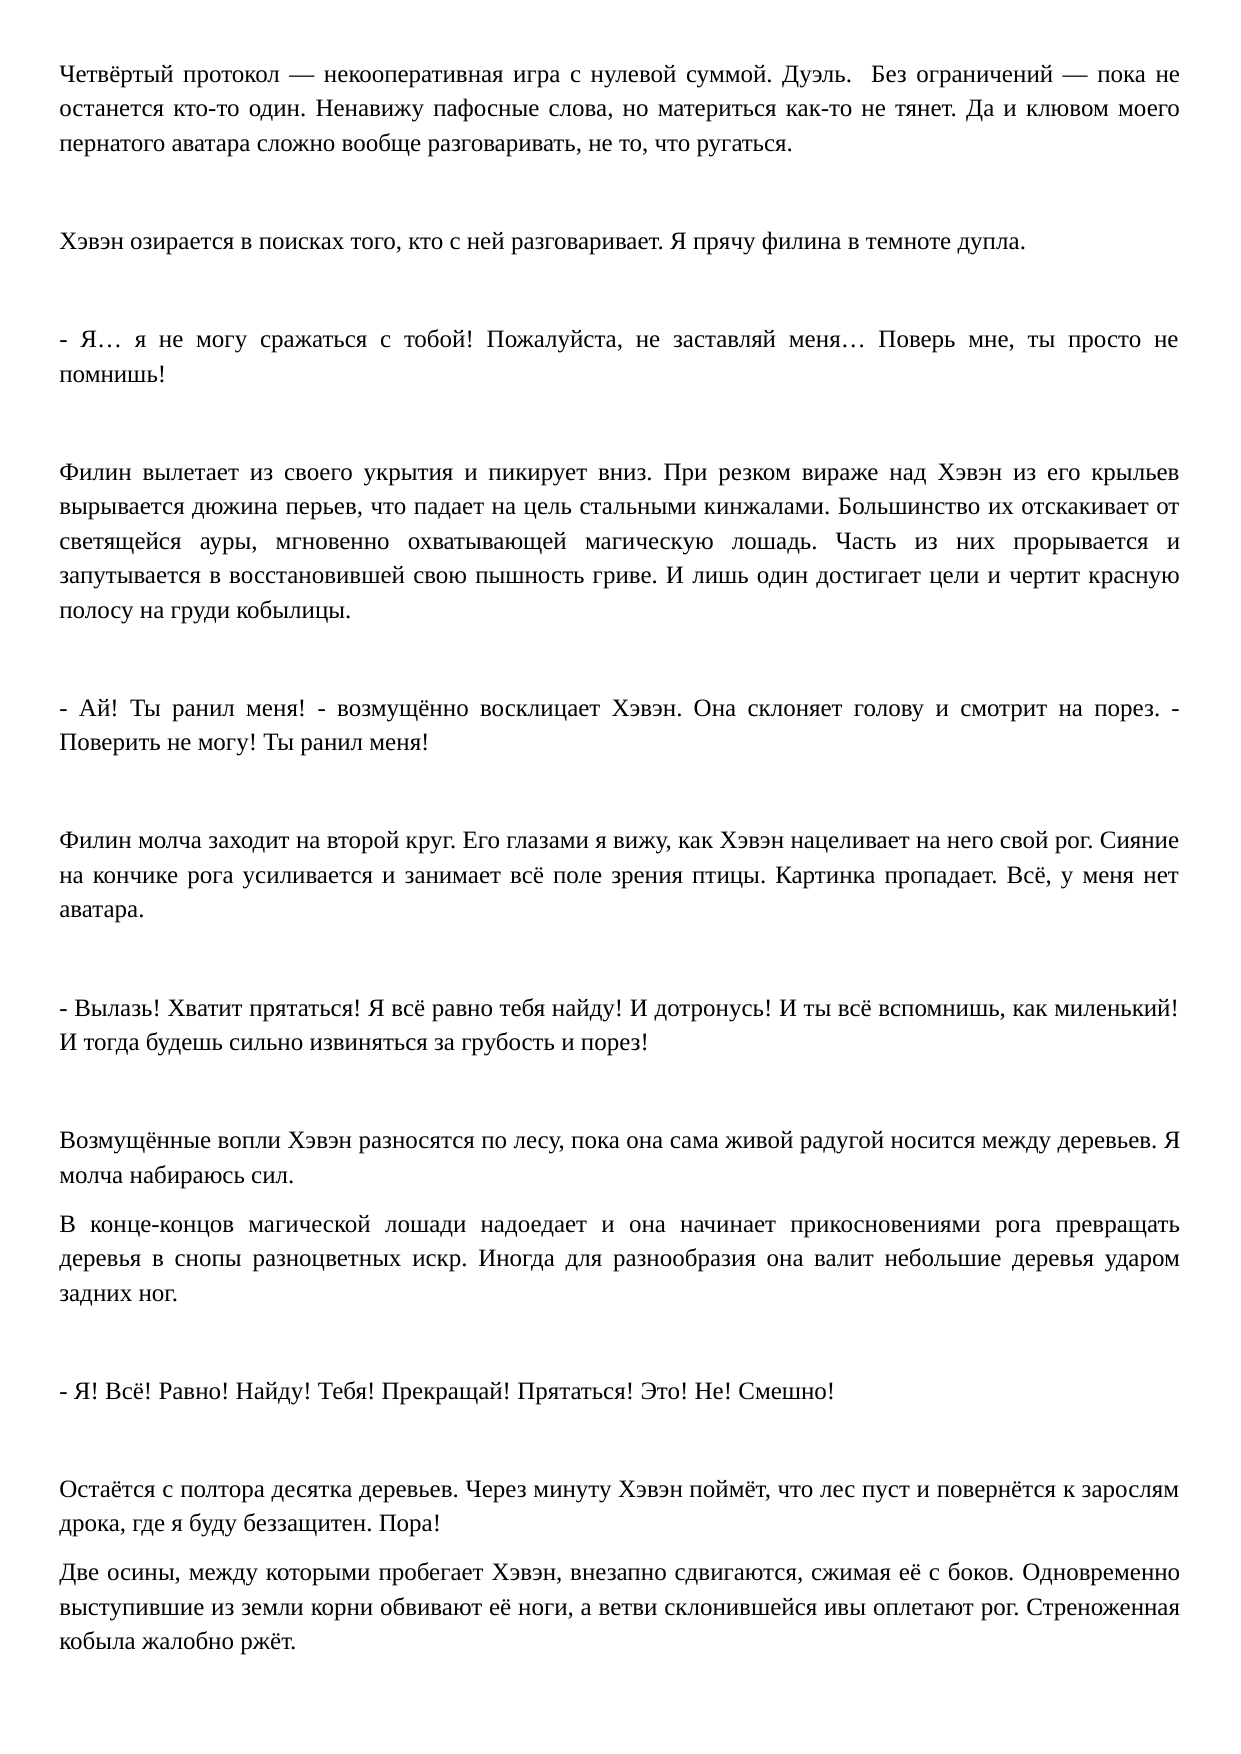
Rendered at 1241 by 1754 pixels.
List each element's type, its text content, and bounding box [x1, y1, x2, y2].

text В конце-концов магической лошади надоедает и она начинает прикосновениями рога превращать деревья в снопы разноцветных искр. Иногда для разнообразия она валит небольшие деревья ударом задних ног. [59, 1209, 1181, 1306]
text Филин молча заходит на второй круг. Его глазами я вижу, как Хэвэн нацеливает на него свой рог. Сияние на кончике рога усиливается и занимает всё поле зрения птицы. Картинка пропадает. Всё, у меня нет аватара. [59, 826, 1181, 923]
text Филин вылетает из своего укрытия и пикирует вниз. При резком вираже над Хэвэн из его крыльев вырывается дюжина перьев, что падает на цель стальными кинжалами. Большинство их отскакивает от светящейся ауры, мгновенно охватывающей магическую лошадь. Часть из них прорывается и запутывается в восстановившей свою пышность гриве. И лишь один достигает цели и чертит красную полосу на груди кобылицы. [59, 457, 1181, 623]
text - Я! Всё! Равно! Найду! Тебя! Прекращай! Прятаться! Это! Не! Смешно! [59, 1376, 1181, 1404]
text Возмущённые вопли Хэвэн разносятся по лесу, пока она сама живой радугой носится между деревьев. Я молча набираюсь сил. [59, 1125, 1181, 1188]
text Хэвэн озирается в поисках того, кто с ней разговаривает. Я прячу филина в темноте дупла. [59, 226, 1181, 255]
text - Вылазь! Хватит прятаться! Я всё равно тебя найду! И дотронусь! И ты всё вспомнишь, как миленький! И тогда будешь сильно извиняться за грубость и порез! [59, 993, 1181, 1056]
text Две осины, между которыми пробегает Хэвэн, внезапно сдвигаются, сжимая её с боков. Одновременно выступившие из земли корни обвивают её ноги, а ветви склонившейся ивы оплетают рог. Стреноженная кобыла жалобно ржёт. [59, 1557, 1181, 1655]
text Четвёртый протокол — некооперативная игра с нулевой суммой. Дуэль. Без ограничений — пока не останется кто-то один. Ненавижу пафосные слова, но материться как-то не тянет. Да и клювом моего пернатого аватара сложно вообще разговаривать, не то, что ругаться. [59, 59, 1181, 157]
text - Я… я не могу сражаться с тобой! Пожалуйста, не заставляй меня… Поверь мне, ты просто не помнишь! [59, 324, 1181, 387]
text - Ай! Ты ранил меня! - возмущённо восклицает Хэвэн. Она склоняет голову и смотрит на порез. - Поверить не могу! Ты ранил меня! [59, 693, 1181, 756]
text Остаётся с полтора десятка деревьев. Через минуту Хэвэн поймёт, что лес пуст и повернётся к зарослям дрока, где я буду беззащитен. Пора! [59, 1474, 1181, 1537]
